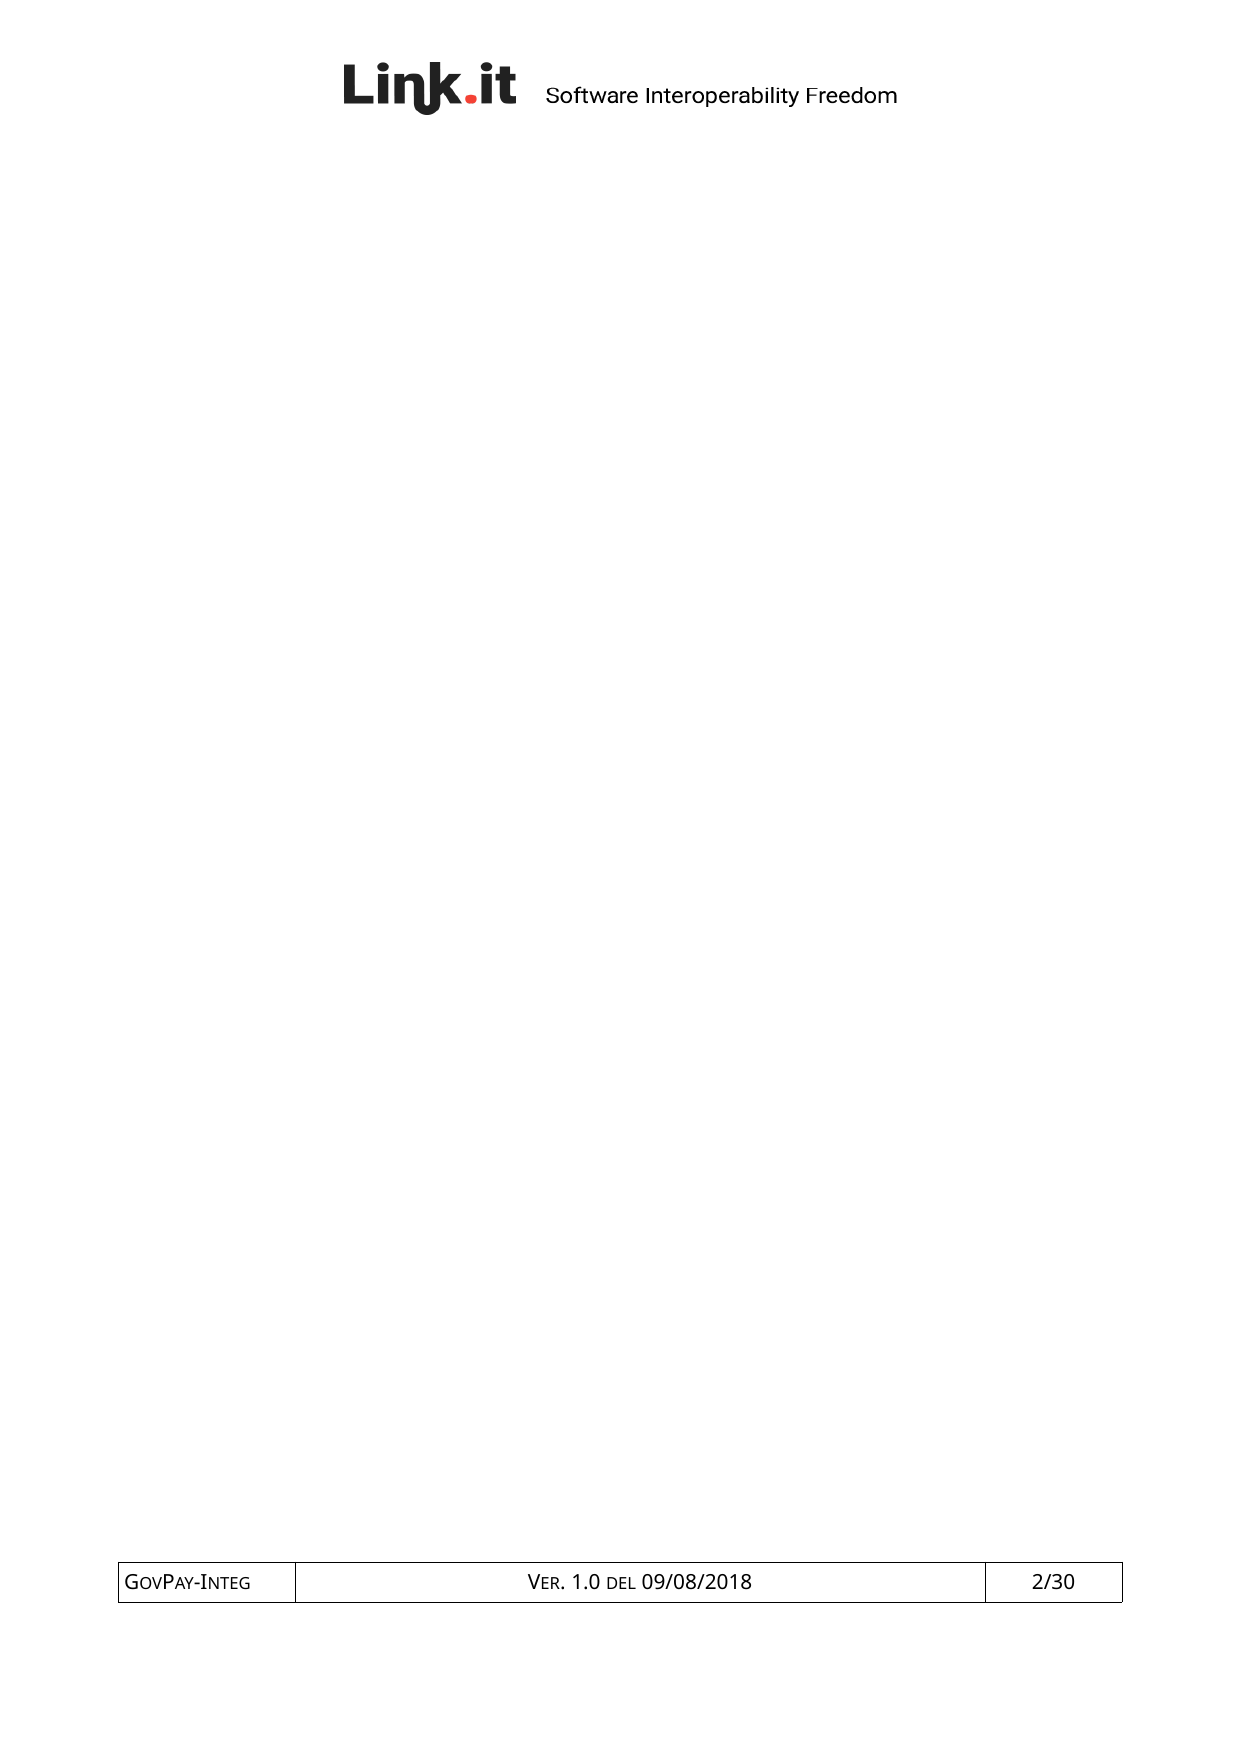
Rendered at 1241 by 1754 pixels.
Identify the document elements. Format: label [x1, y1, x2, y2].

picture [269, 43, 971, 118]
